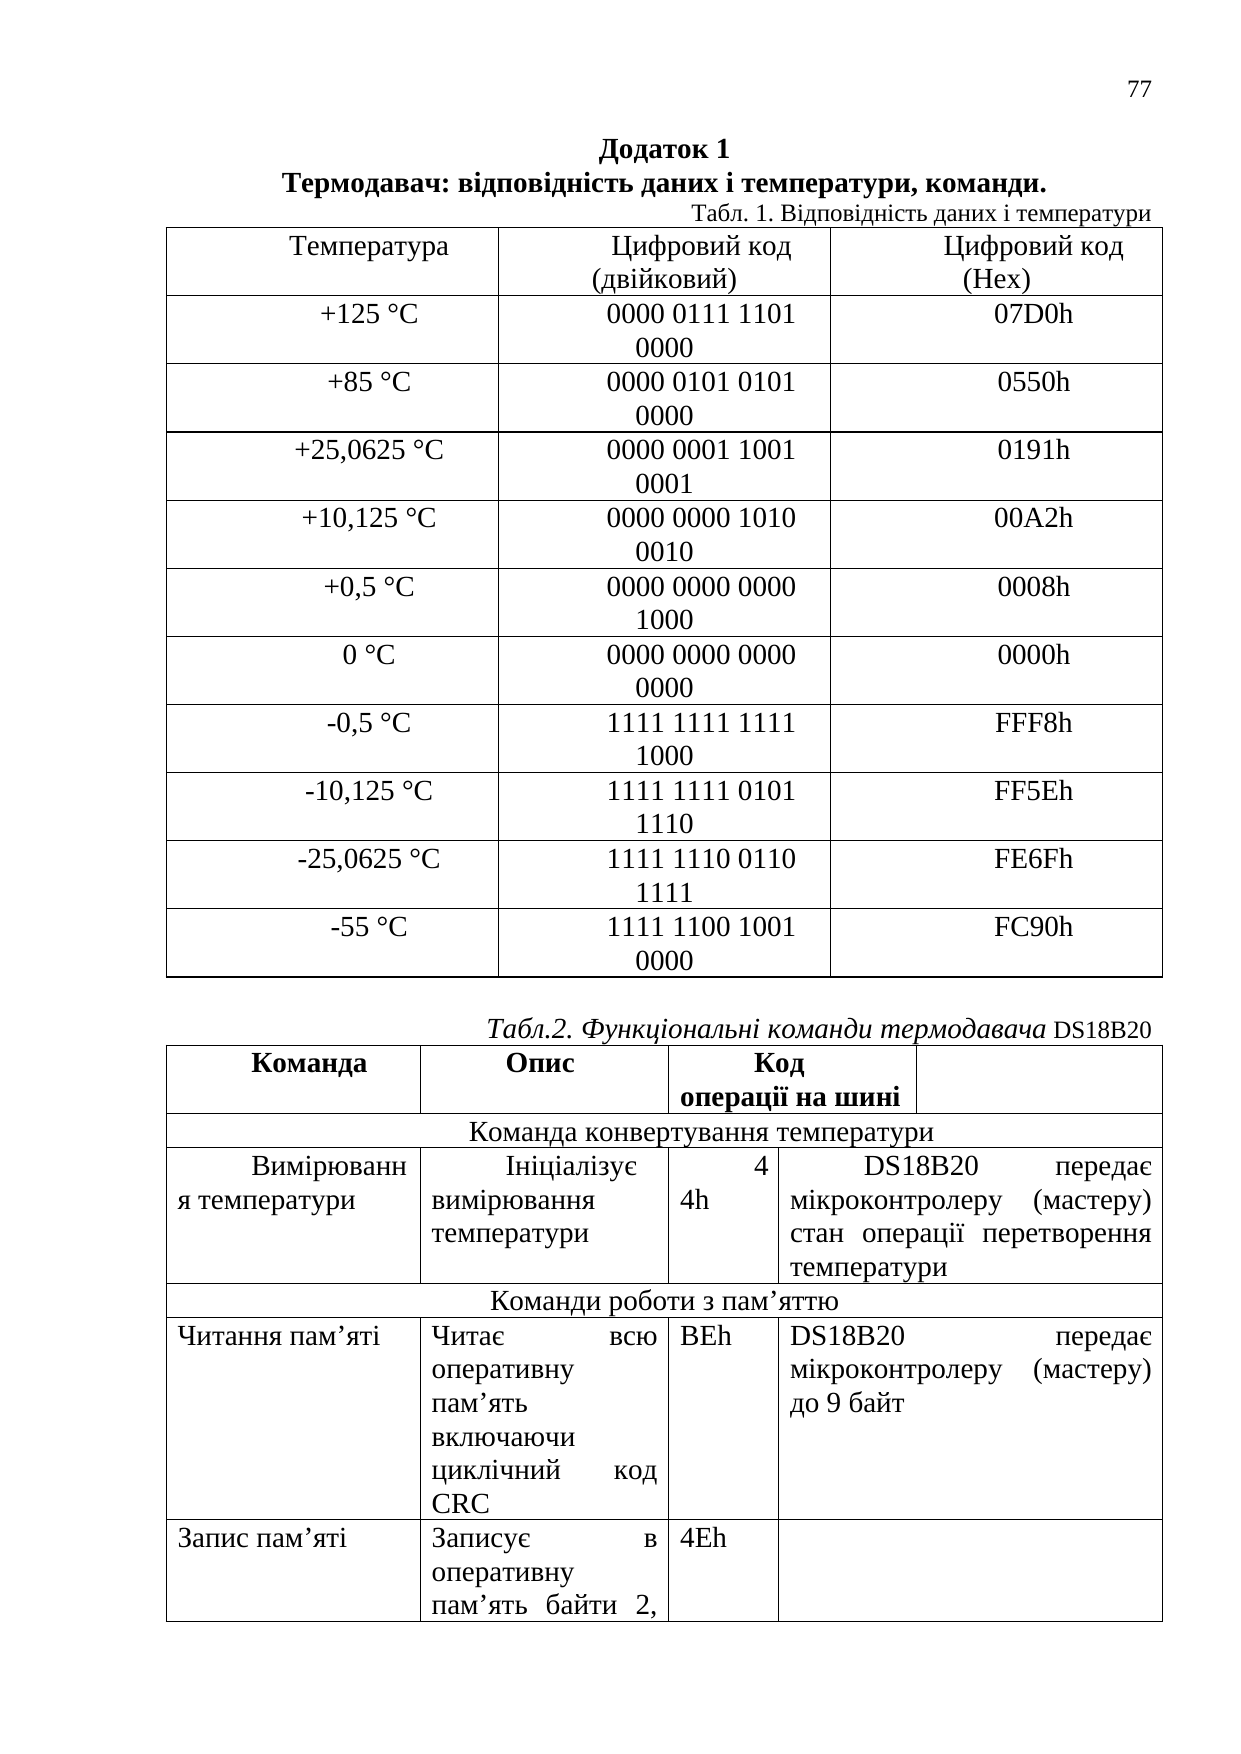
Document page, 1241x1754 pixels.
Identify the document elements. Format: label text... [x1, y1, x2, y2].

table_cell 1111 1111 1111 1000 [499, 705, 830, 772]
table_cell 1111 1110 0110 1111 [499, 841, 830, 908]
table_cell 07D0h [831, 296, 1162, 363]
text Додаток 1 [177, 131, 1152, 165]
table_cell Читає всю оперативну пам’ять включаючи циклічний код CRC [421, 1318, 668, 1519]
table_cell 0008h [831, 569, 1162, 636]
table_cell -0,5 °C [167, 705, 498, 772]
table_cell 0191h [831, 433, 1162, 499]
table_cell DS18B20 передає мікроконтролеру (мастеру) до 9 байт [779, 1318, 1162, 1519]
table_cell Команда конвертування температури [167, 1114, 1162, 1147]
table_cell Команди роботи з пам’яттю [167, 1284, 1162, 1317]
table_cell -10,125 °C [167, 773, 498, 840]
table_cell +25,0625 °C [167, 433, 498, 499]
table_cell 0000 0000 1010 0010 [499, 501, 830, 568]
table_cell Читання пам’яті [167, 1318, 420, 1519]
table_cell 4Eh [669, 1520, 778, 1621]
table_header [917, 1046, 1162, 1113]
table_cell 0000 0001 1001 0001 [499, 433, 830, 499]
table_cell DS18B20 передає мікроконтролеру (мастеру) стан операції перетворення температури [779, 1148, 1162, 1282]
table_cell 0000 0111 1101 0000 [499, 296, 830, 363]
table_cell 44h [669, 1148, 778, 1282]
table_cell FF5Eh [831, 773, 1162, 840]
table_cell [779, 1520, 1162, 1621]
table_cell 0000 0000 0000 1000 [499, 569, 830, 636]
table_header Опис [421, 1046, 668, 1113]
table_cell -55 °C [167, 909, 498, 976]
table_cell 1111 1100 1001 0000 [499, 909, 830, 976]
table_header Цифровий код (двійковий) [499, 228, 830, 295]
table_cell +85 °C [167, 364, 498, 431]
table_cell 0000h [831, 637, 1162, 704]
table_cell Вимірювання температури [167, 1148, 420, 1282]
text Табл. 1. Відповідність даних і температури [177, 198, 1152, 227]
table_cell 0550h [831, 364, 1162, 431]
table_cell Ініціалізує вимірювання температури [421, 1148, 668, 1282]
table_cell 0000 0101 0101 0000 [499, 364, 830, 431]
table_cell FE6Fh [831, 841, 1162, 908]
table_cell -25,0625 °C [167, 841, 498, 908]
table_cell 00A2h [831, 501, 1162, 568]
table_cell Записує в оперативну пам’ять байти 2, [421, 1520, 668, 1621]
table_header Команда [167, 1046, 420, 1113]
table_cell FC90h [831, 909, 1162, 976]
table_header Цифровий код (Hex) [831, 228, 1162, 295]
table_cell 0000 0000 0000 0000 [499, 637, 830, 704]
text Табл.2. Функціональні команди термодавача DS18B20 [177, 1011, 1152, 1044]
table_cell Запис пам’яті [167, 1520, 420, 1621]
table_header Код операції на шині [669, 1046, 916, 1113]
table_cell BEh [669, 1318, 778, 1519]
table_cell +125 °C [167, 296, 498, 363]
table_cell +10,125 °C [167, 501, 498, 568]
table_cell FFF8h [831, 705, 1162, 772]
table_cell +0,5 °C [167, 569, 498, 636]
table_cell 1111 1111 0101 1110 [499, 773, 830, 840]
table_header Температура [167, 228, 498, 295]
text Термодавач: відповідність даних і температури, команди. [177, 165, 1152, 198]
table_cell 0 °C [167, 637, 498, 704]
